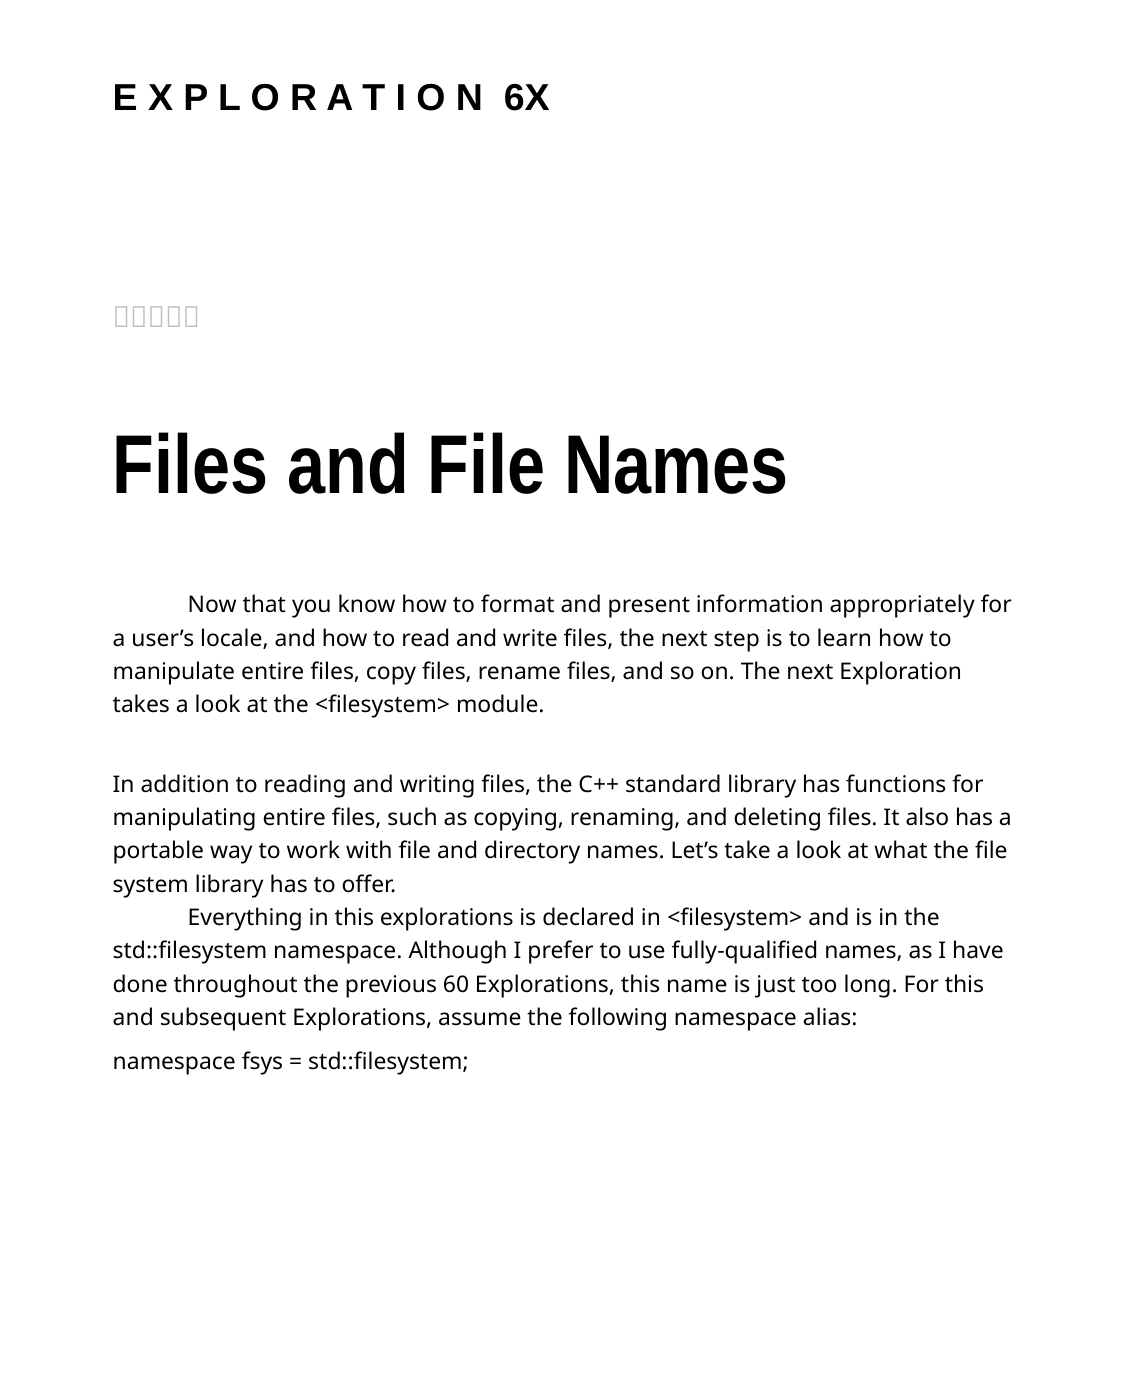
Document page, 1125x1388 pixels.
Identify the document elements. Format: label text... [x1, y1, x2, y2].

title Files and File Names [112, 416, 1012, 511]
text In addition to reading and writing files, the C++ standard library has functions for manipulating entire files, such as copying, renaming, and deleting files. It also has a portable way to work with file and directory names. Let’s take a look at what the file system library has to offer. [112, 765, 1012, 899]
text Now that you know how to format and present information appropriately for a user’s locale, and how to read and write files, the next step is to learn how to manipulate entire files, copy files, rename files, and so on. The next Exploration takes a look at the <filesystem> module. [112, 586, 1012, 719]
text Everything in this explorations is declared in <filesystem> and is in the std::filesystem namespace. Although I prefer to use fully-qualified names, as I have done throughout the previous 60 Explorations, this name is just too long. For this and subsequent Explorations, assume the following namespace alias: [112, 899, 1012, 1032]
text namespace fsys = std::filesystem; [112, 1044, 1012, 1076]
